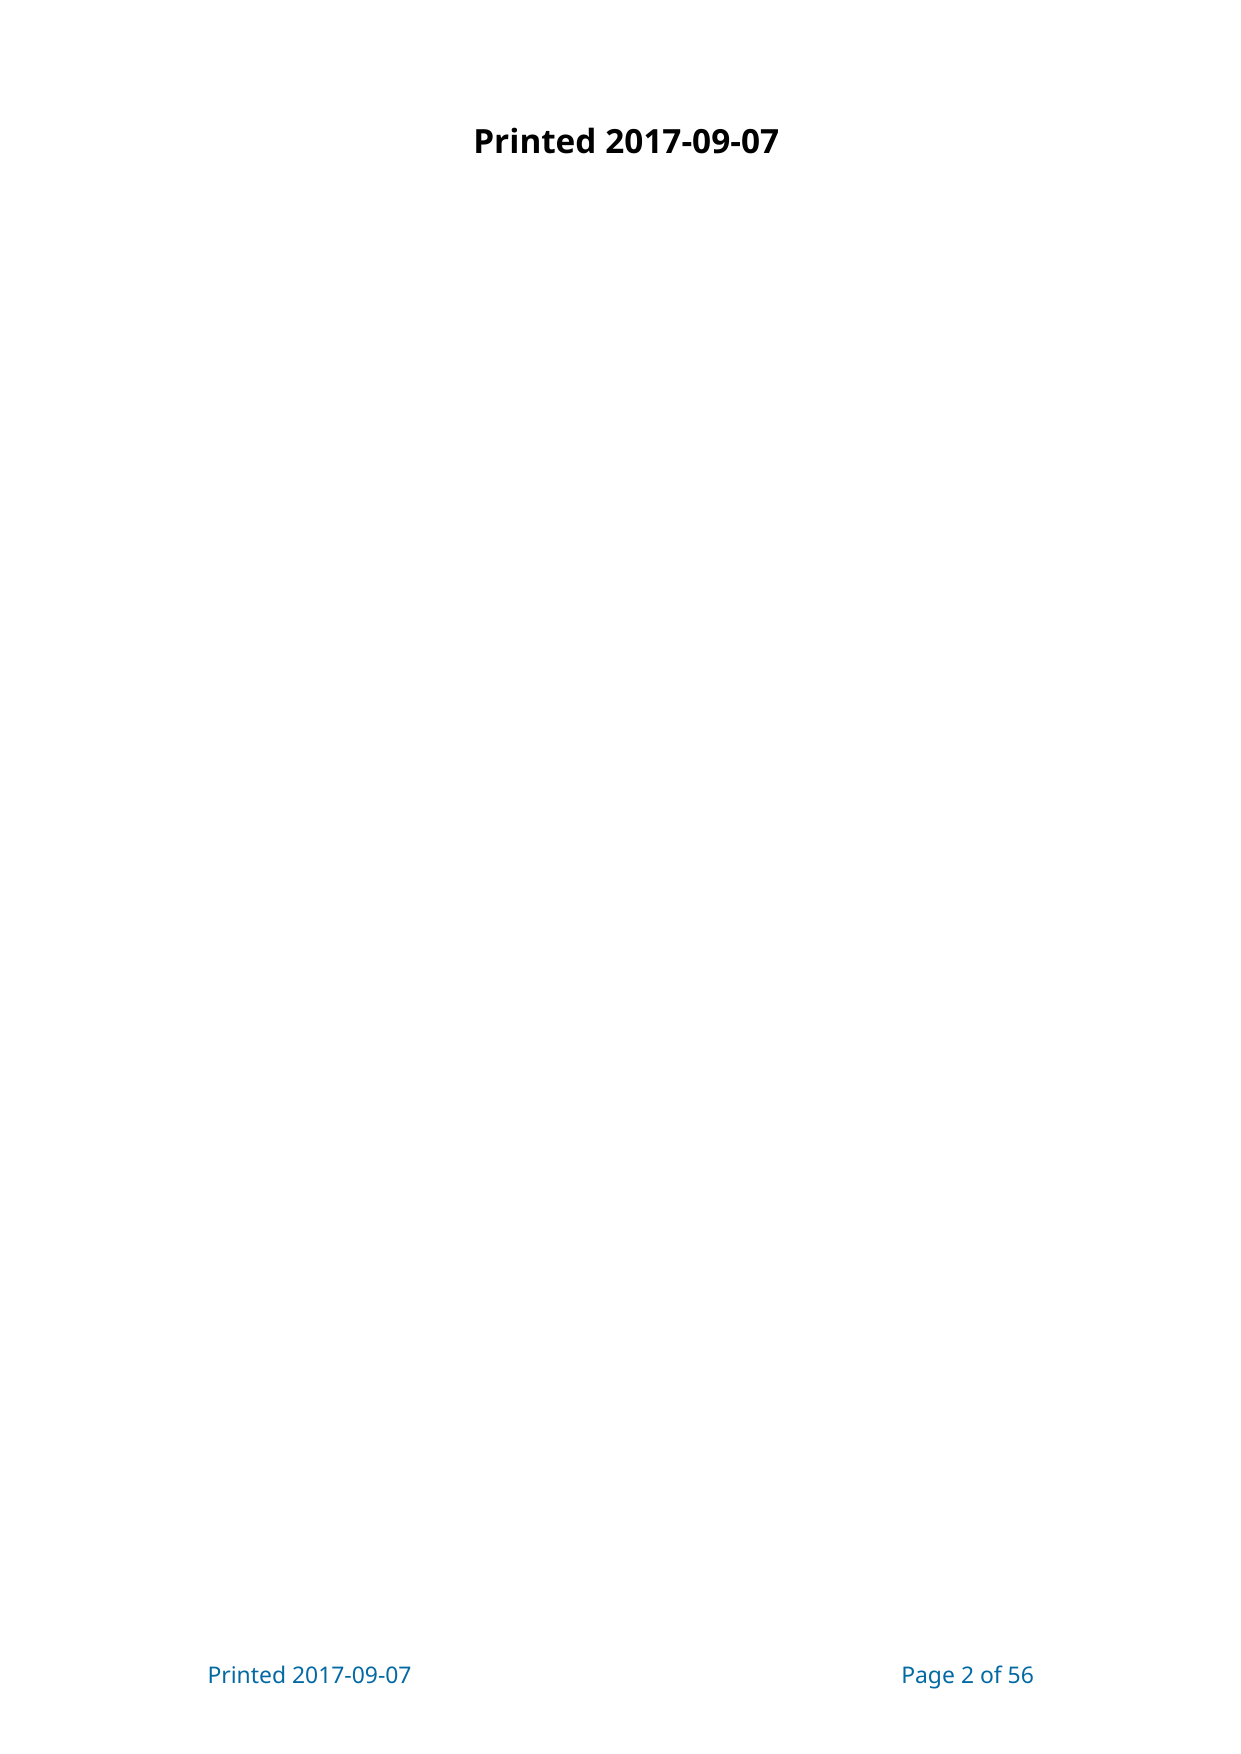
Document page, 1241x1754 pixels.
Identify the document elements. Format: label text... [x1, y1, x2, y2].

text Printed 2017-09-07 [118, 118, 1122, 163]
